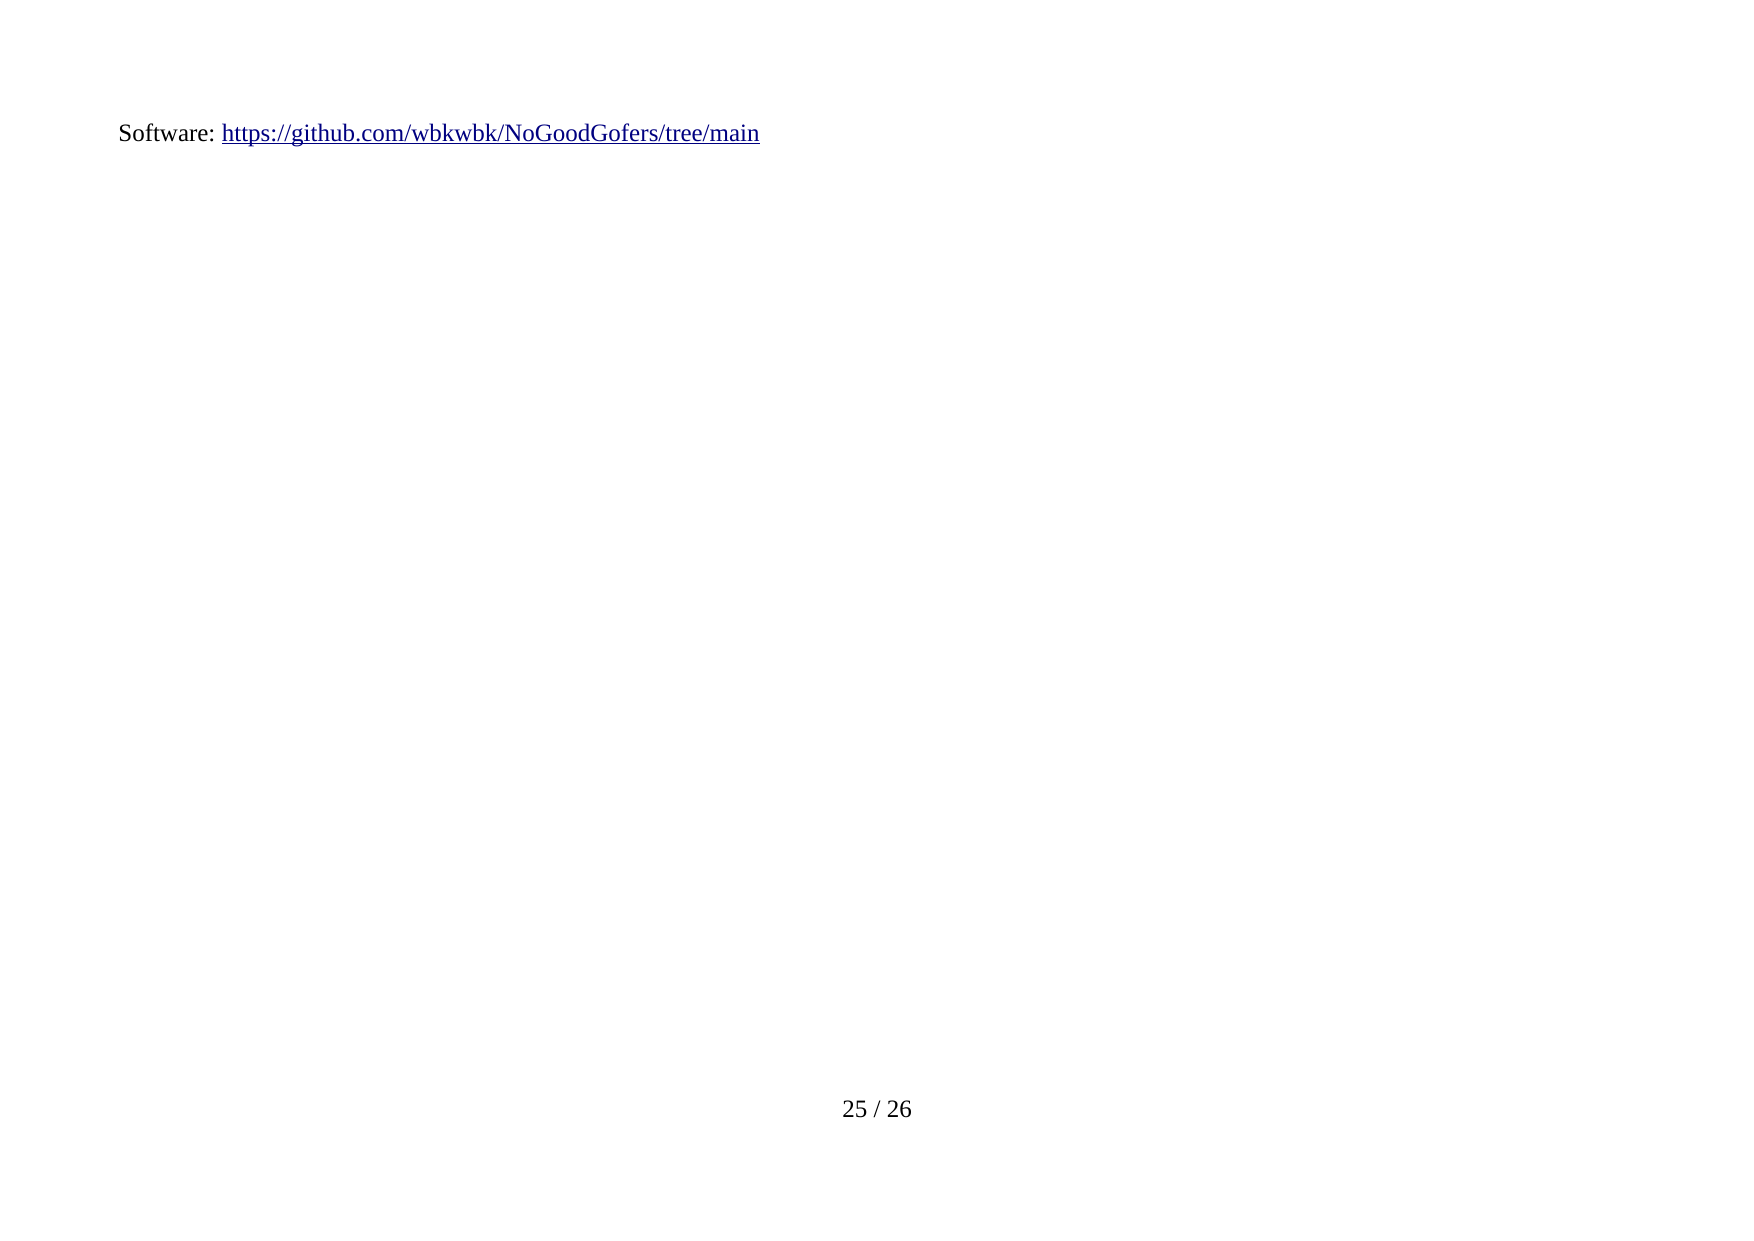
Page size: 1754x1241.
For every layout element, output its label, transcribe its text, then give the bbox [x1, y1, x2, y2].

text Software: https://github.com/wbkwbk/NoGoodGofers/tree/main [118, 118, 1635, 147]
